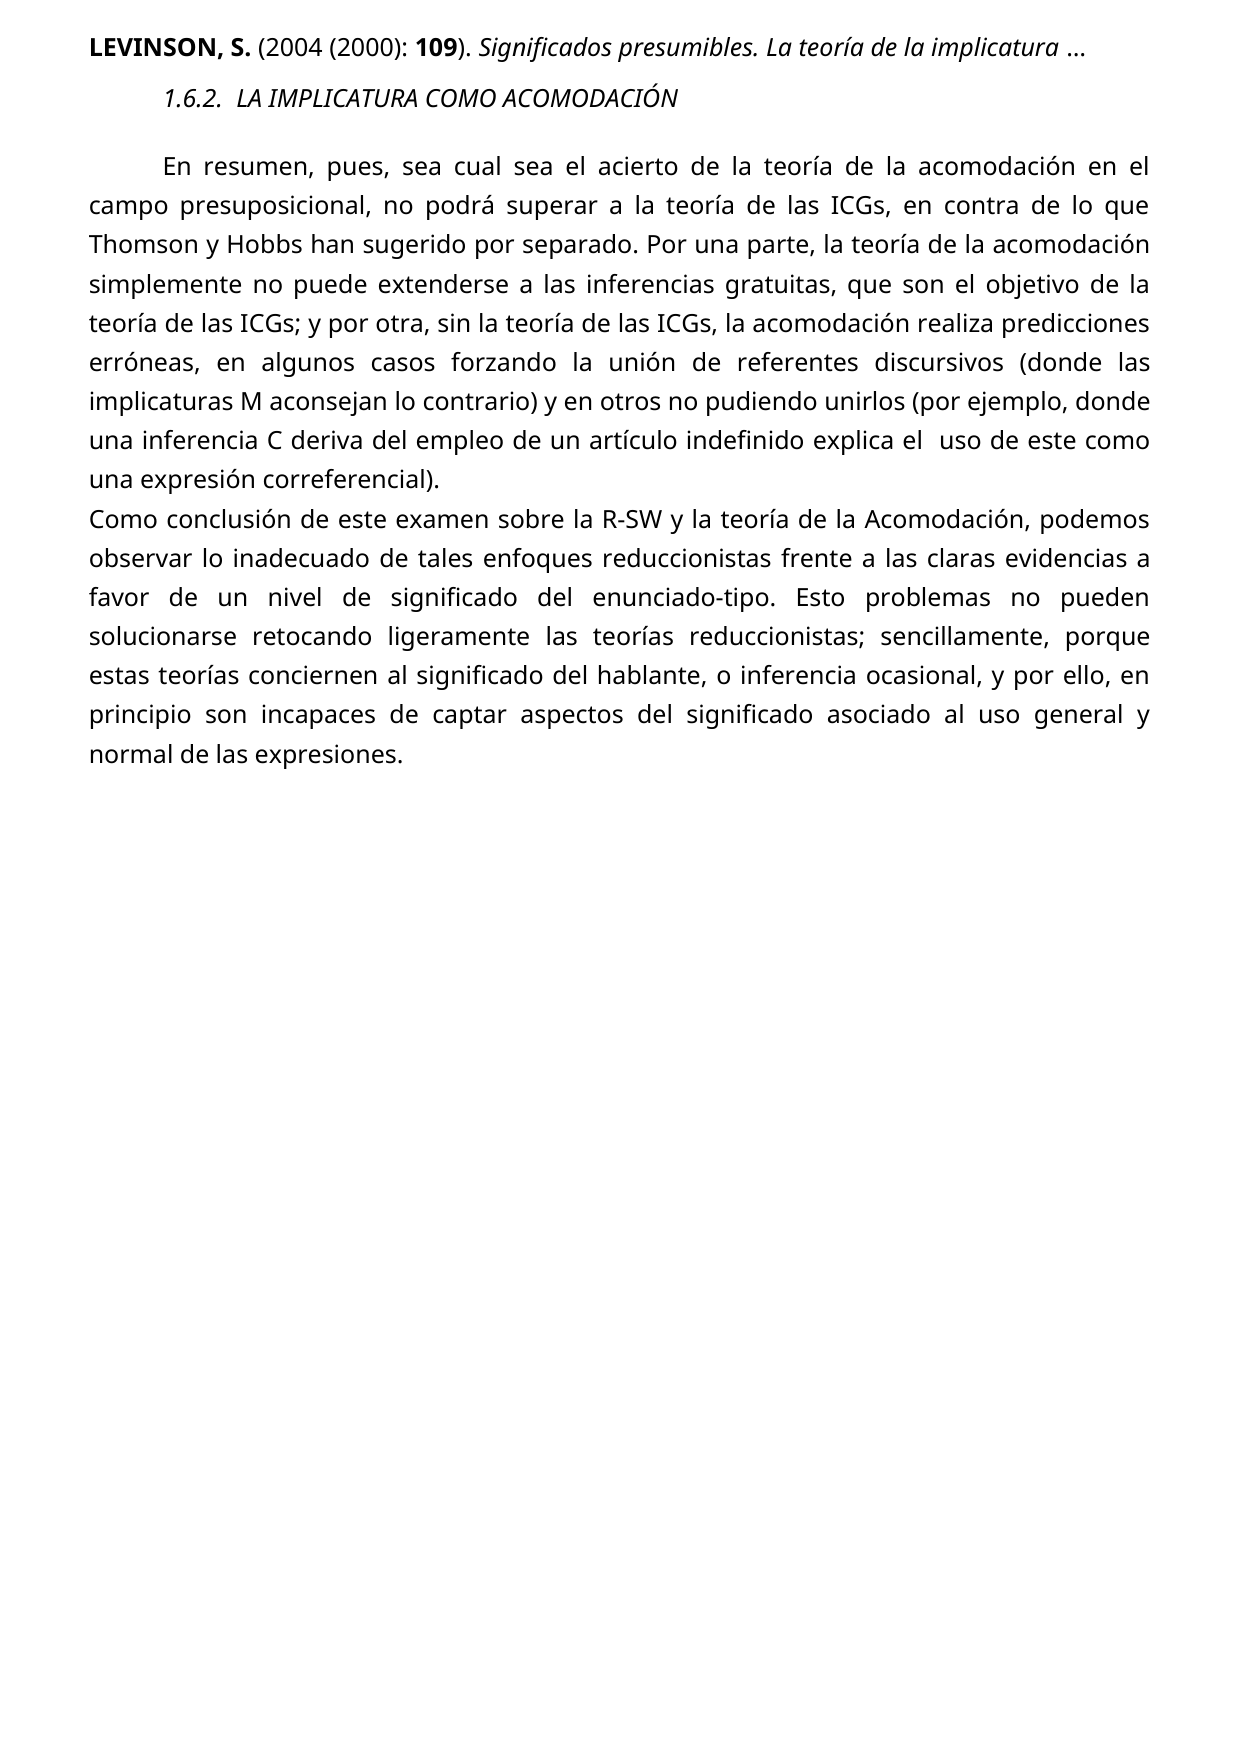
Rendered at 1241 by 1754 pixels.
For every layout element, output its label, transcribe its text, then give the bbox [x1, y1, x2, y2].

text En resumen, pues, sea cual sea el acierto de la teoría de la acomodación en el campo presuposicional, no podrá superar a la teoría de las ICGs, en contra de lo que Thomson y Hobbs han sugerido por separado. Por una parte, la teoría de la acomodación simplemente no puede extenderse a las inferencias gratuitas, que son el objetivo de la teoría de las ICGs; y por otra, sin la teoría de las ICGs, la acomodación realiza predicciones erróneas, en algunos casos forzando la unión de referentes discursivos (donde las implicaturas M aconsejan lo contrario) y en otros no pudiendo unirlos (por ejemplo, donde una inferencia C deriva del empleo de un artículo indefinido explica el uso de este como una expresión correferencial). [88, 149, 1152, 496]
text Como conclusión de este examen sobre la R-SW y la teoría de la Acomodación, podemos observar lo inadecuado de tales enfoques reduccionistas frente a las claras evidencias a favor de un nivel de significado del enunciado-tipo. Esto problemas no pueden solucionarse retocando ligeramente las teorías reduccionistas; sencillamente, porque estas teorías conciernen al significado del hablante, o inferencia ocasional, y por ello, en principio son incapaces de captar aspectos del significado asociado al uso general y normal de las expresiones. [88, 501, 1152, 770]
text LEVINSON, S. (2004 (2000): 109). Significados presumibles. La teoría de la implicatura … [88, 29, 1152, 64]
text 1.6.2. LA IMPLICATURA COMO ACOMODACIÓN [88, 81, 1152, 115]
